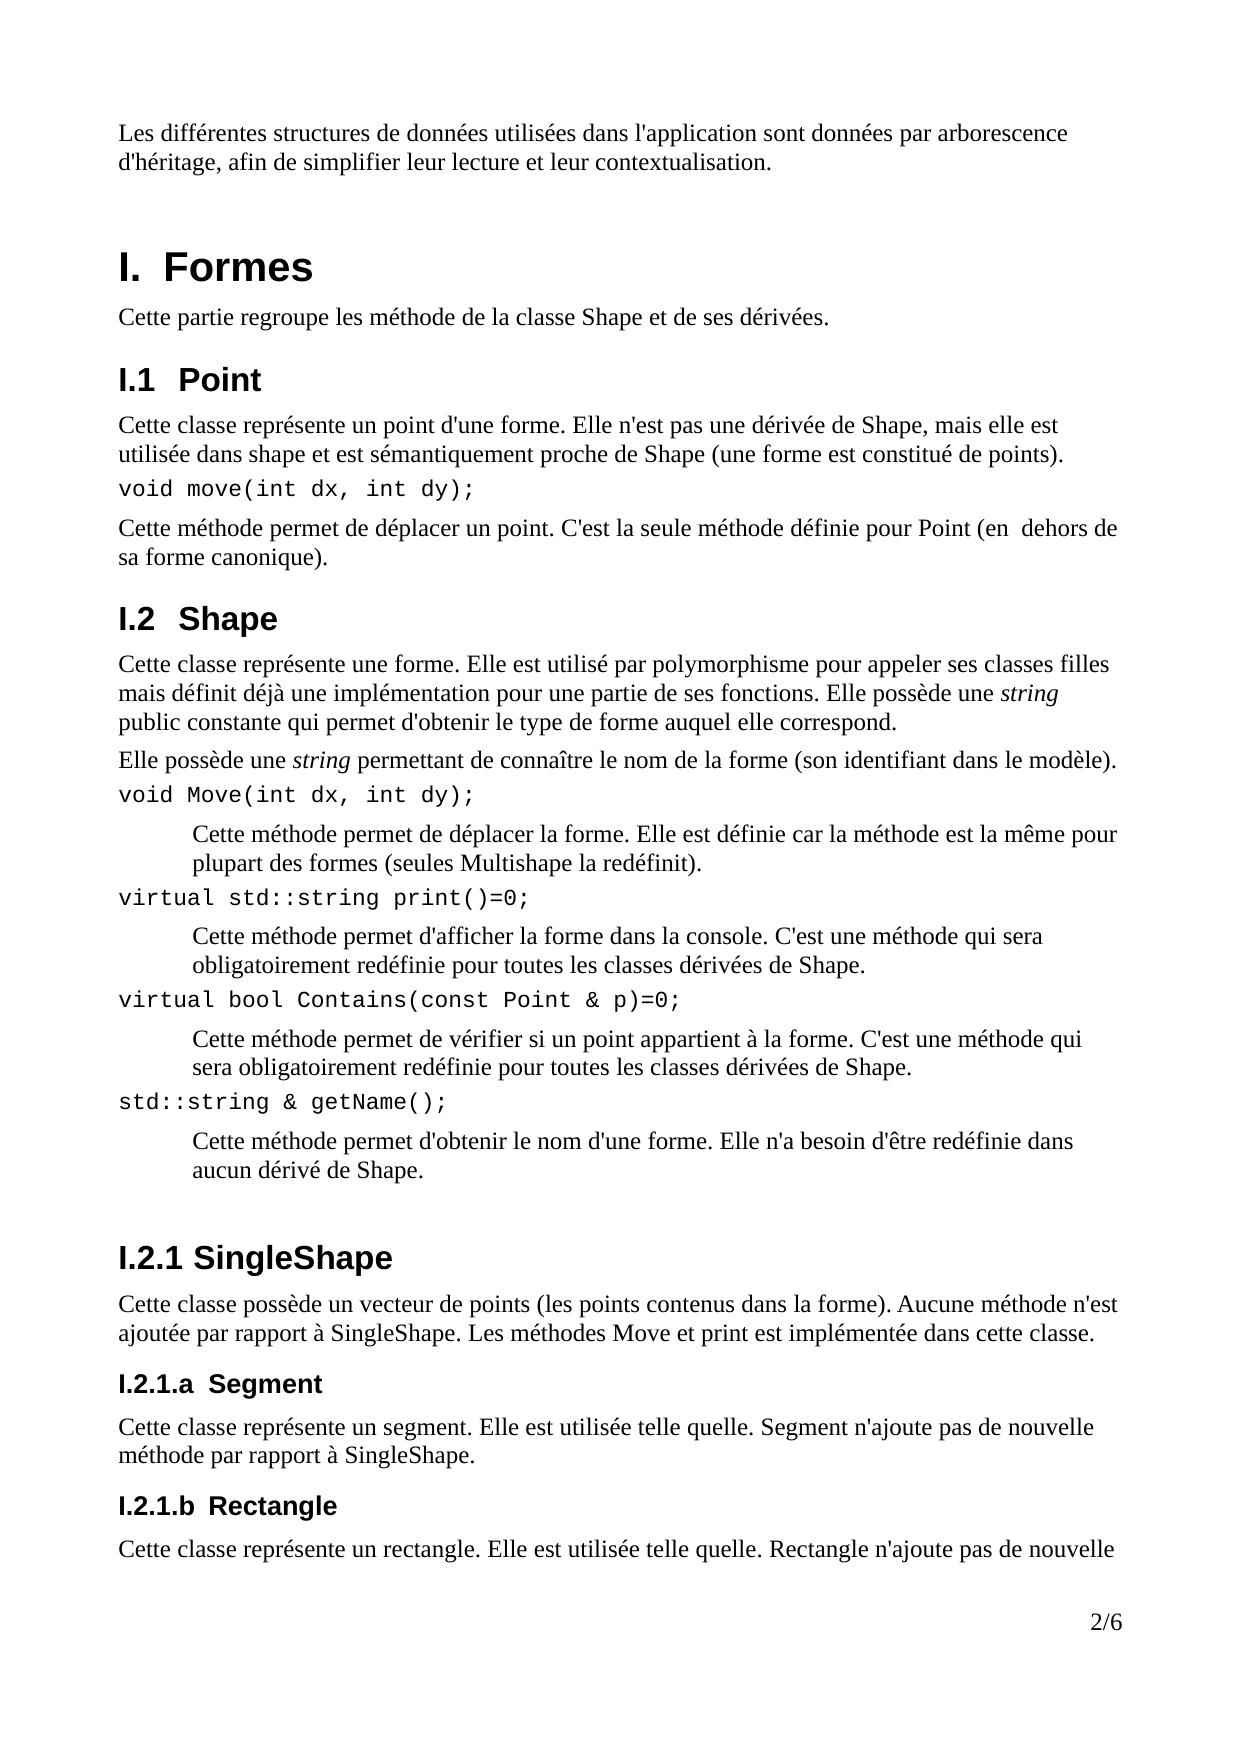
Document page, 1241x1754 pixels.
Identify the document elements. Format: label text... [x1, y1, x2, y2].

subtitle Point [118, 359, 1122, 398]
text Cette méthode permet de déplacer un point. C'est la seule méthode définie pour Point (en dehors de sa forme canonique). [118, 513, 1122, 570]
text virtual bool Contains(const Point & p)=0; [118, 988, 1122, 1014]
text Les différentes structures de données utilisées dans l'application sont données par arborescence d'héritage, afin de simplifier leur lecture et leur contextualisation. [118, 118, 1122, 176]
text Cette méthode permet de vérifier si un point appartient à la forme. C'est une méthode qui sera obligatoirement redéfinie pour toutes les classes dérivées de Shape. [118, 1024, 1122, 1081]
text Cette méthode permet d'afficher la forme dans la console. C'est une méthode qui sera obligatoirement redéfinie pour toutes les classes dérivées de Shape. [118, 921, 1122, 979]
text Cette méthode permet de déplacer la forme. Elle est définie car la méthode est la même pour plupart des formes (seules Multishape la redéfinit). [118, 819, 1122, 876]
text void move(int dx, int dy); [118, 477, 1122, 503]
text Cette classe représente un segment. Elle est utilisée telle quelle. Segment n'ajoute pas de nouvelle méthode par rapport à SingleShape. [118, 1412, 1122, 1469]
text Cette classe représente un rectangle. Elle est utilisée telle quelle. Rectangle n'ajoute pas de nouvelle [118, 1534, 1122, 1563]
subtitle Rectangle [118, 1490, 1122, 1522]
subtitle SingleShape [118, 1238, 1122, 1277]
subtitle Formes [118, 242, 1122, 290]
text virtual std::string print()=0; [118, 886, 1122, 912]
text Cette classe représente un point d'une forme. Elle n'est pas une dérivée de Shape, mais elle est utilisée dans shape et est sémantiquement proche de Shape (une forme est constitué de points). [118, 410, 1122, 468]
text Cette méthode permet d'obtenir le nom d'une forme. Elle n'a besoin d'être redéfinie dans aucun dérivé de Shape. [118, 1126, 1122, 1183]
text Cette classe représente une forme. Elle est utilisé par polymorphisme pour appeler ses classes filles mais définit déjà une implémentation pour une partie de ses fonctions. Elle possède une string public constante qui permet d'obtenir le type de forme auquel elle correspond. [118, 649, 1122, 736]
text std::string & getName(); [118, 1091, 1122, 1117]
text Cette partie regroupe les méthode de la classe Shape et de ses dérivées. [118, 302, 1122, 331]
subtitle Segment [118, 1368, 1122, 1399]
subtitle Shape [118, 599, 1122, 637]
text Elle possède une string permettant de connaître le nom de la forme (son identifiant dans le modèle). [118, 745, 1122, 774]
text Cette classe possède un vecteur de points (les points contenus dans la forme). Aucune méthode n'est ajoutée par rapport à SingleShape. Les méthodes Move et print est implémentée dans cette classe. [118, 1289, 1122, 1347]
text void Move(int dx, int dy); [118, 783, 1122, 809]
